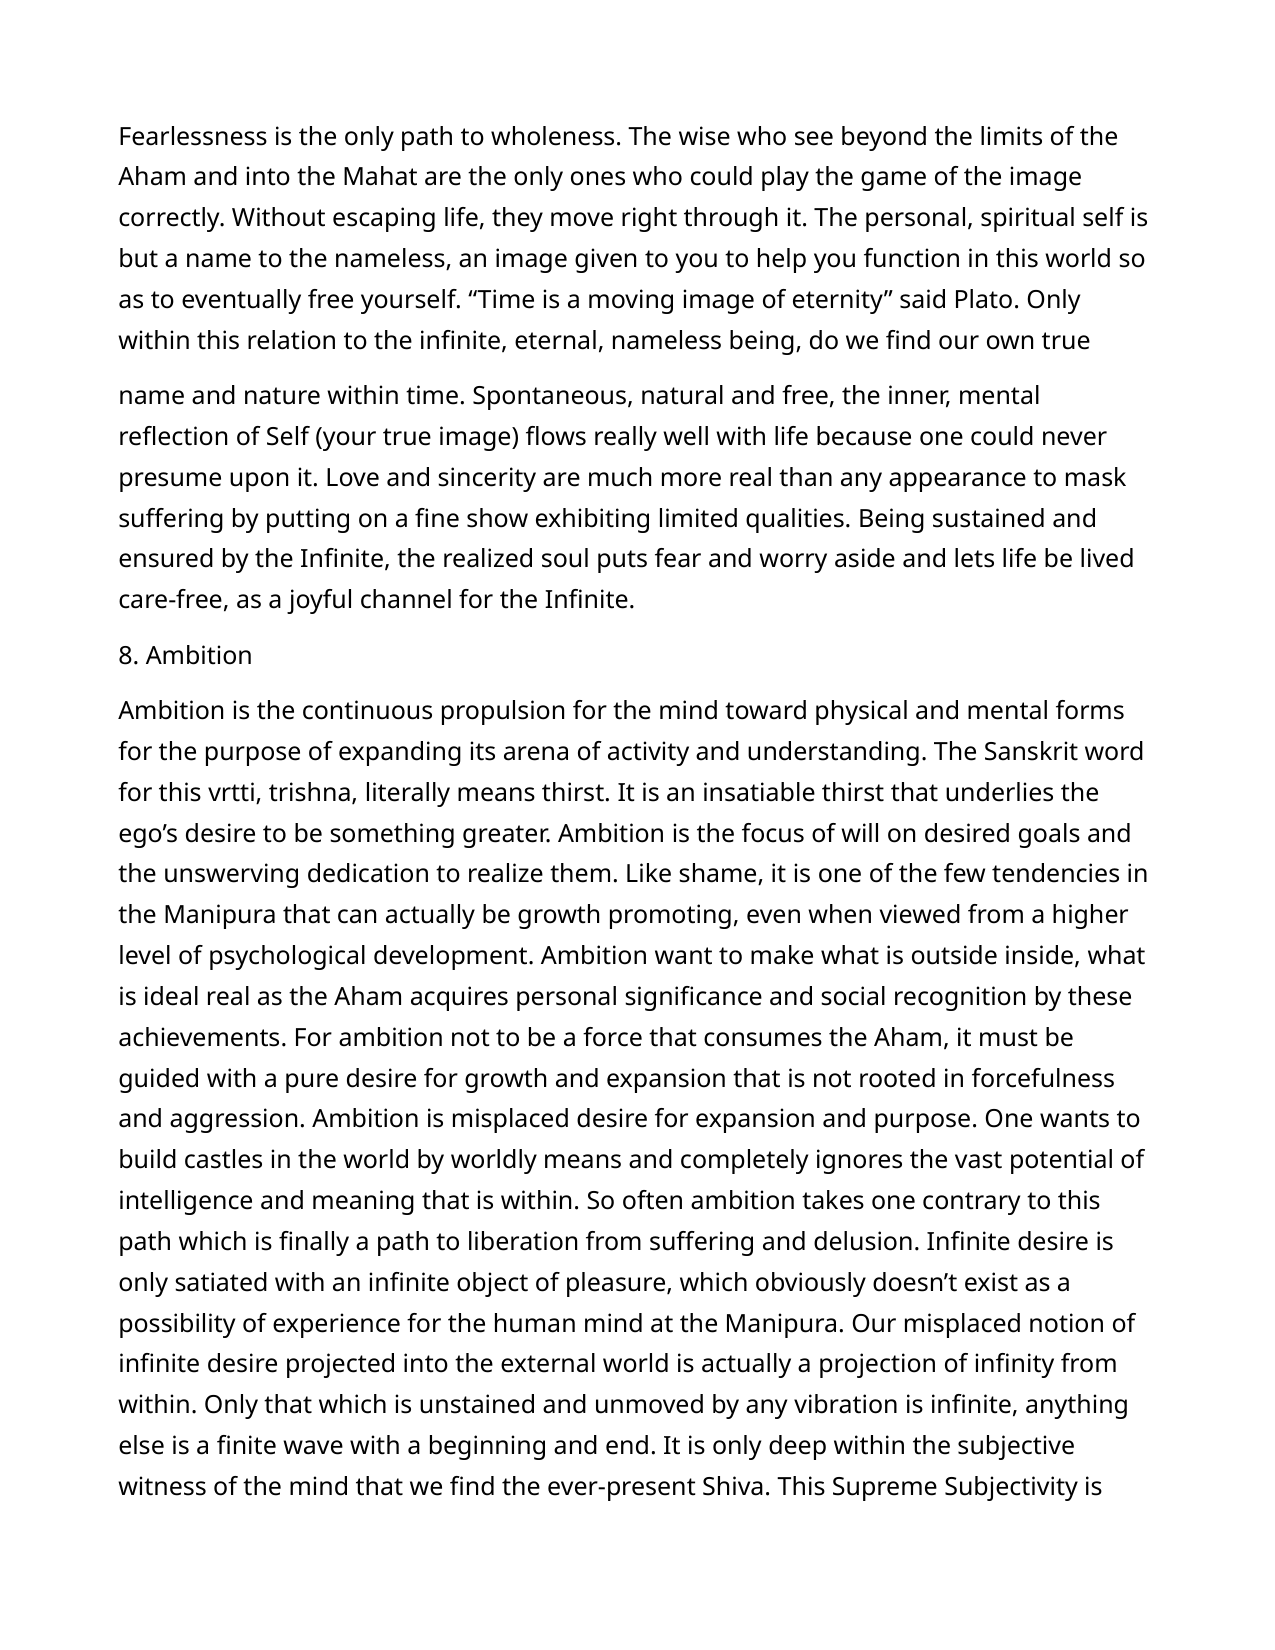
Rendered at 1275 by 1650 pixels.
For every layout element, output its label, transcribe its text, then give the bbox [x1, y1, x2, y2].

text Ambition is the continuous propulsion for the mind toward physical and mental forms for the purpose of expanding its arena of activity and understanding. The Sanskrit word for this vrtti, trishna, literally means thirst. It is an insatiable thirst that underlies the ego’s desire to be something greater. Ambition is the focus of will on desired goals and the unswerving dedication to realize them. Like shame, it is one of the few tendencies in the Manipura that can actually be growth promoting, even when viewed from a higher level of psychological development. Ambition want to make what is outside inside, what is ideal real as the Aham acquires personal significance and social recognition by these achievements. For ambition not to be a force that consumes the Aham, it must be guided with a pure desire for growth and expansion that is not rooted in forcefulness and aggression. Ambition is misplaced desire for expansion and purpose. One wants to build castles in the world by worldly means and completely ignores the vast potential of intelligence and meaning that is within. So often ambition takes one contrary to this path which is finally a path to liberation from suffering and delusion. Infinite desire is only satiated with an infinite object of pleasure, which obviously doesn’t exist as a possibility of experience for the human mind at the Manipura. Our misplaced notion of infinite desire projected into the external world is actually a projection of infinity from within. Only that which is unstained and unmoved by any vibration is infinite, anything else is a finite wave with a beginning and end. It is only deep within the subjective witness of the mind that we find the ever-present Shiva. This Supreme Subjectivity is [118, 693, 1157, 1503]
text Fearlessness is the only path to wholeness. The wise who see beyond the limits of the Aham and into the Mahat are the only ones who could play the game of the image correctly. Without escaping life, they move right through it. The personal, spiritual self is but a name to the nameless, an image given to you to help you function in this world so as to eventually free yourself. “Time is a moving image of eternity” said Plato. Only within this relation to the infinite, eternal, nameless being, do we find our own true [118, 118, 1157, 356]
text 8. Ambition [118, 637, 1157, 671]
text name and nature within time. Spontaneous, natural and free, the inner, mental reflection of Self (your true image) flows really well with life because one could never presume upon it. Love and sincerity are much more real than any appearance to mask suffering by putting on a fine show exhibiting limited qualities. Being sustained and ensured by the Infinite, the realized soul puts fear and worry aside and lets life be lived care-free, as a joyful channel for the Infinite. [118, 378, 1157, 616]
